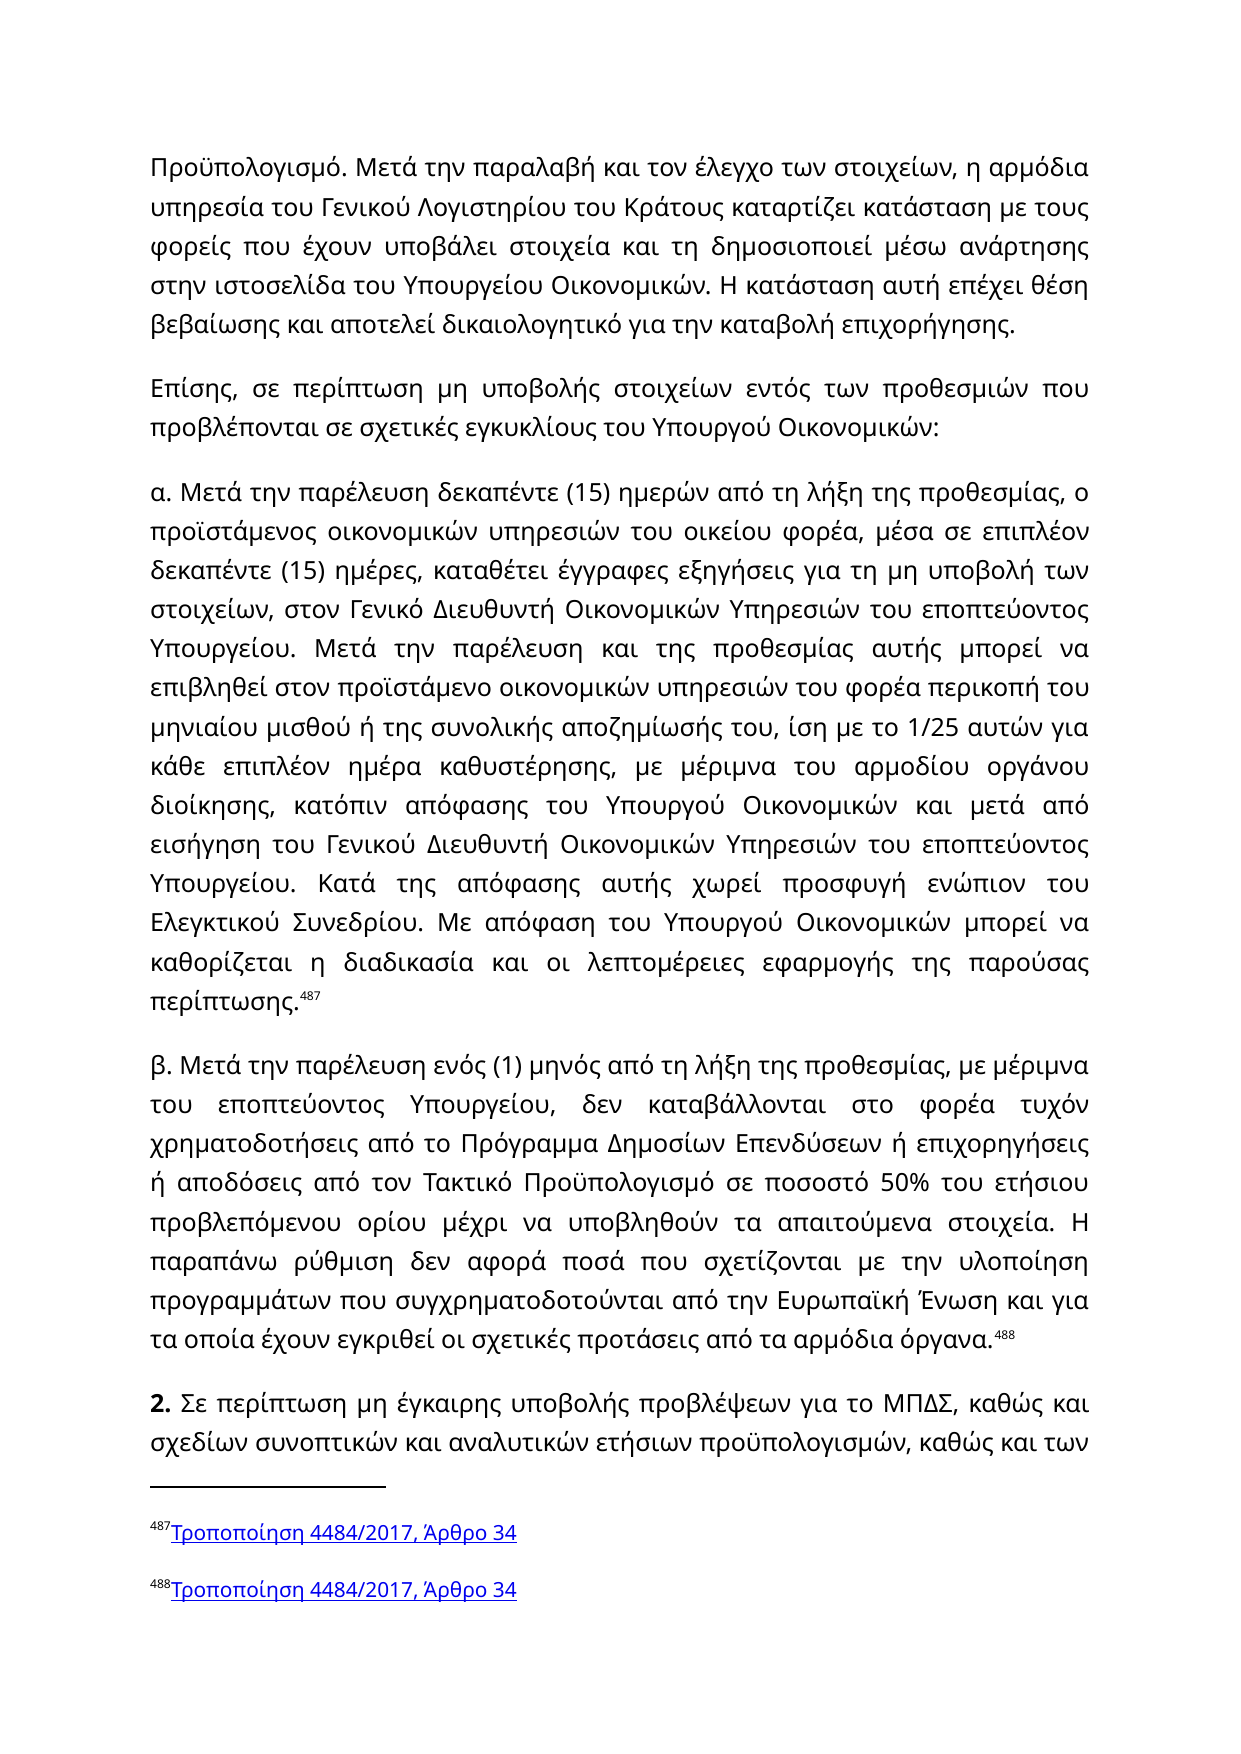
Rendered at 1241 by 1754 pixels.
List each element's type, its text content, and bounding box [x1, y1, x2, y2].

text 2. Σε περίπτωση μη έγκαιρης υποβολής προβλέψεων για το ΜΠΔΣ, καθώς και σχεδίων συνοπτικών και αναλυτικών ετήσιων προϋπολογισμών, καθώς και των [150, 1386, 1090, 1459]
text Τροποποίηση 4484/2017, Άρθρο 34 [150, 1576, 1090, 1604]
text Επίσης, σε περίπτωση μη υποβολής στοιχείων εντός των προθεσμιών που προβλέπονται σε σχετικές εγκυκλίους του Υπουργού Οικονομικών: [150, 371, 1090, 444]
text Προϋπολογισμό. Μετά την παραλαβή και τον έλεγχο των στοιχείων, η αρμόδια υπηρεσία του Γενικού Λογιστηρίου του Κράτους καταρτίζει κατάσταση με τους φορείς που έχουν υποβάλει στοιχεία και τη δημοσιοποιεί μέσω ανάρτησης στην ιστοσελίδα του Υπουργείου Οικονομικών. Η κατάσταση αυτή επέχει θέση βεβαίωσης και αποτελεί δικαιολογητικό για την καταβολή επιχορήγησης. [150, 150, 1090, 341]
text Τροποποίηση 4484/2017, Άρθρο 34 [150, 1518, 1090, 1546]
text α. Μετά την παρέλευση δεκαπέντε (15) ηµερών από τη λήξη της προθεσµίας, ο προϊστάµενος οικονοµικών υπηρεσιών του οικείου φορέα, µέσα σε επιπλέον δεκαπέντε (15) ηµέρες, καταθέτει έγγραφες εξηγήσεις για τη µη υποβολή των στοιχείων, στον Γενικό Διευθυντή Οικονοµικών Υπηρεσιών του εποπτεύοντος Υπουργείου. Μετά την παρέλευση και της προθεσµίας αυτής µπορεί να επιβληθεί στον προϊστάµενο οικονοµικών υπηρεσιών του φορέα περικοπή του µηνιαίου µισθού ή της συνολικής αποζηµίωσής του, ίση µε το 1/25 αυτών για κάθε επιπλέον ηµέρα καθυστέρησης, µε µέριµνα του αρµοδίου οργάνου διοίκησης, κατόπιν απόφασης του Υπουργού Οικονοµικών και µετά από εισήγηση του Γενικού Διευθυντή Οικονοµικών Υπηρεσιών του εποπτεύοντος Υπουργείου. Κατά της απόφασης αυτής χωρεί προσφυγή ενώπιον του Ελεγκτικού Συνεδρίου. Με απόφαση του Υπουργού Οικονοµικών µπορεί να καθορίζεται η διαδικασία και οι λεπτοµέρειες εφαρµογής της παρούσας περίπτωσης. [150, 474, 1090, 1017]
text β. Μετά την παρέλευση ενός (1) µηνός από τη λήξη της προθεσµίας, µε µέριµνα του εποπτεύοντος Υπουργείου, δεν καταβάλλονται στο φορέα τυχόν χρηµατοδοτήσεις από το Πρόγραµµα Δηµοσίων Επενδύσεων ή επιχορηγήσεις ή αποδόσεις από τον Τακτικό Προϋπολογισµό σε ποσοστό 50% του ετήσιου προβλεπόµενου ορίου µέχρι να υποβληθούν τα απαιτούµενα στοιχεία. Η παραπάνω ρύθµιση δεν αφορά ποσά που σχετίζονται µε την υλοποίηση προγραµµάτων που συγχρηµατοδοτούνται από την Ευρωπαϊκή Ένωση και για τα οποία έχουν εγκριθεί οι σχετικές προτάσεις από τα αρµόδια όργανα. [150, 1047, 1090, 1356]
